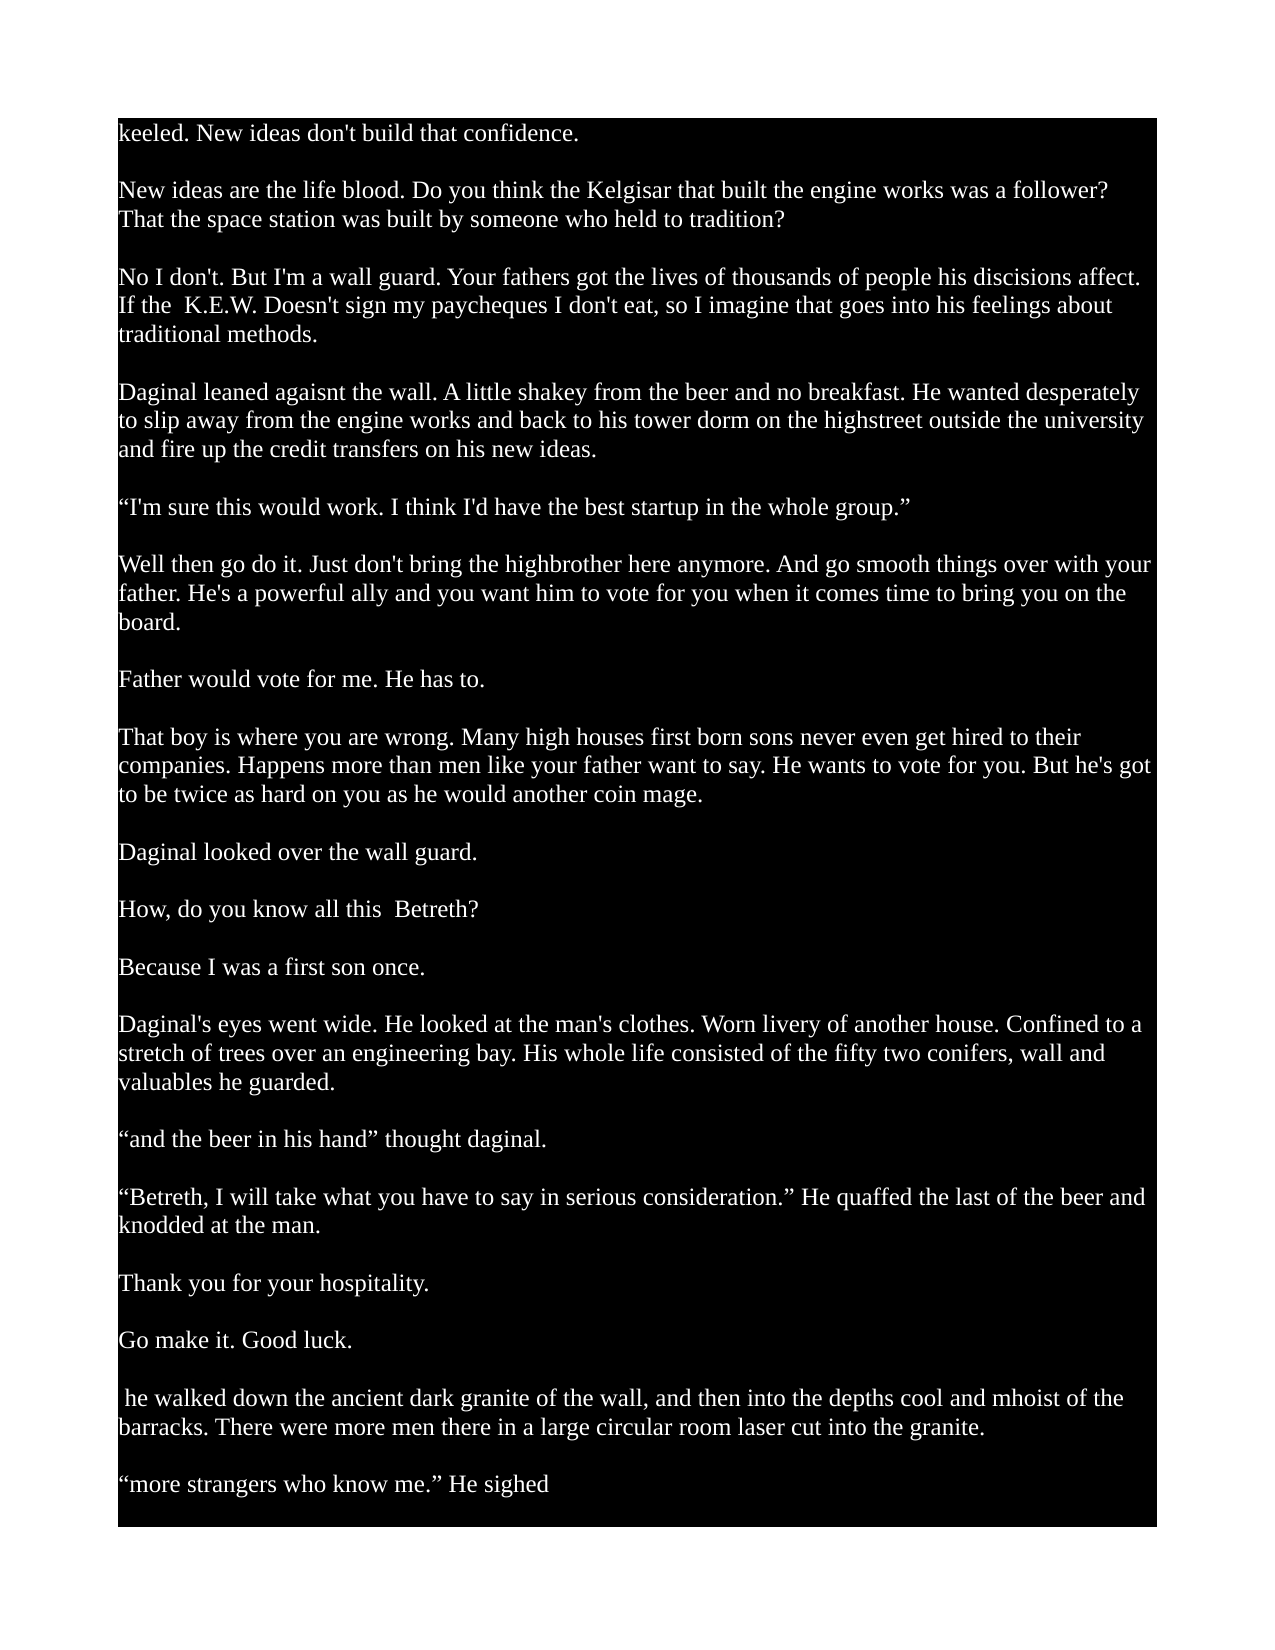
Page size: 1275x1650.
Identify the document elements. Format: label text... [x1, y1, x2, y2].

text Daginal's eyes went wide. He looked at the man's clothes. Worn livery of another house. Confined to a stretch of trees over an engineering bay. His whole life consisted of the fifty two conifers, wall and valuables he guarded. “and the beer in his hand” thought daginal. “Betreth, I will take what you have to say in serious consideration.” He quaffed the last of the beer and knodded at the man. Thank you for your hospitality. Go make it. Good luck. he walked down the ancient dark granite of the wall, and then into the depths cool and mhoist of the barracks. There were more men there in a large circular room laser cut into the granite. “more strangers who know me.” He sighed [118, 1009, 1157, 1527]
text Daginal leaned agaisnt the wall. A little shakey from the beer and no breakfast. He wanted desperately to slip away from the engine works and back to his tower dorm on the highstreet outside the university and fire up the credit transfers on his new ideas. “I'm sure this would work. I think I'd have the best startup in the whole group.” Well then go do it. Just don't bring the highbrother here anymore. And go smooth things over with your father. He's a powerful ally and you want him to vote for you when it comes time to bring you on the board. Father would vote for me. He has to. That boy is where you are wrong. Many high houses first born sons never even get hired to their companies. Happens more than men like your father want to say. He wants to vote for you. But he's got to be twice as hard on you as he would another coin mage. Daginal looked over the wall guard. How, do you know all this Betreth? Because I was a first son once. [118, 377, 1157, 981]
text keeled. New ideas don't build that confidence. New ideas are the life blood. Do you think the Kelgisar that built the engine works was a follower? That the space station was built by someone who held to tradition? No I don't. But I'm a wall guard. Your fathers got the lives of thousands of people his discisions affect. If the K.E.W. Doesn't sign my paycheques I don't eat, so I imagine that goes into his feelings about traditional methods. [118, 118, 1157, 348]
